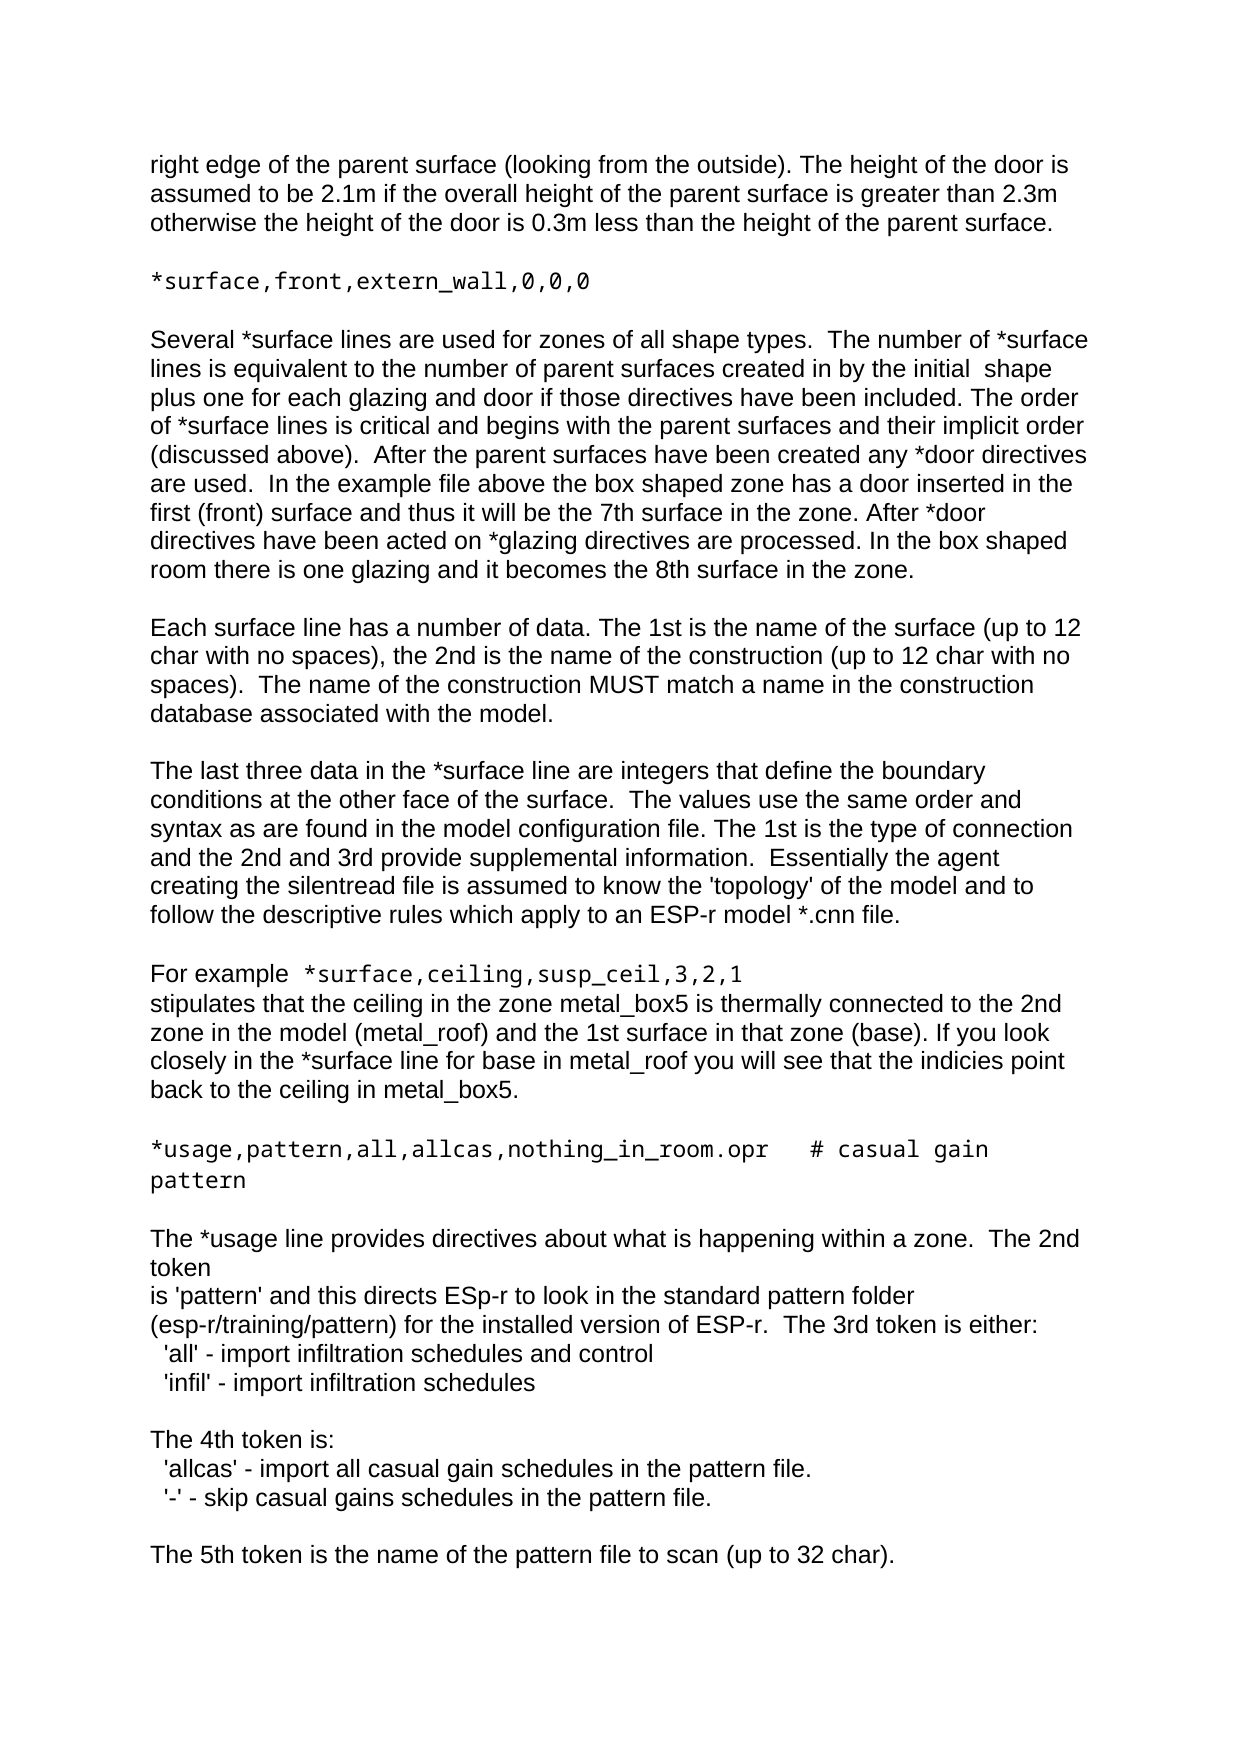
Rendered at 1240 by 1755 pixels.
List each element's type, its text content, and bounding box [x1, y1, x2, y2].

text 'infil' - import infiltration schedules [150, 1367, 1089, 1396]
text is 'pattern' and this directs ESp-r to look in the standard pattern folder (esp-r/training/pattern) for the installed version of ESP-r. The 3rd token is either: [150, 1281, 1089, 1339]
text The 4th token is: [150, 1425, 1089, 1454]
text Several *surface lines are used for zones of all shape types. The number of *surface lines is equivalent to the number of parent surfaces created in by the initial shape plus one for each glazing and door if those directives have been included. The order of *surface lines is critical and begins with the parent surfaces and their implicit order (discussed above). After the parent surfaces have been created any *door directives are used. In the example file above the box shaped zone has a door inserted in the first (front) surface and thus it will be the 7th surface in the zone. After *door directives have been acted on *glazing directives are processed. In the box shaped room there is one glazing and it becomes the 8th surface in the zone. [150, 325, 1089, 584]
text right edge of the parent surface (looking from the outside). The height of the door is assumed to be 2.1m if the overall height of the parent surface is greater than 2.3m otherwise the height of the door is 0.3m less than the height of the parent surface. [150, 150, 1089, 236]
text The last three data in the *surface line are integers that define the boundary conditions at the other face of the surface. The values use the same order and syntax as are found in the model configuration file. The 1st is the type of connection and the 2nd and 3rd provide supplemental information. Essentially the agent creating the silentread file is assumed to know the 'topology' of the model and to follow the descriptive rules which apply to an ESP-r model *.cnn file. [150, 756, 1089, 929]
text Each surface line has a number of data. The 1st is the name of the surface (up to 12 char with no spaces), the 2nd is the name of the construction (up to 12 char with no spaces). The name of the construction MUST match a name in the construction database associated with the model. [150, 612, 1089, 727]
text '-' - skip casual gains schedules in the pattern file. [150, 1482, 1089, 1511]
text For example *surface,ceiling,susp_ceil,3,2,1 [150, 957, 1089, 989]
text The 5th token is the name of the pattern file to scan (up to 32 char). [150, 1540, 1089, 1569]
text 'allcas' - import all casual gain schedules in the pattern file. [150, 1454, 1089, 1482]
text *surface,front,extern_wall,0,0,0 [150, 265, 1089, 296]
text *usage,pattern,all,allcas,nothing_in_room.opr # casual gain pattern [150, 1132, 1089, 1195]
text stipulates that the ceiling in the zone metal_box5 is thermally connected to the 2nd zone in the model (metal_roof) and the 1st surface in that zone (base). If you look closely in the *surface line for base in metal_roof you will see that the indicies point back to the ceiling in metal_box5. [150, 989, 1089, 1104]
text 'all' - import infiltration schedules and control [150, 1339, 1089, 1367]
text The *usage line provides directives about what is happening within a zone. The 2nd token [150, 1224, 1089, 1281]
